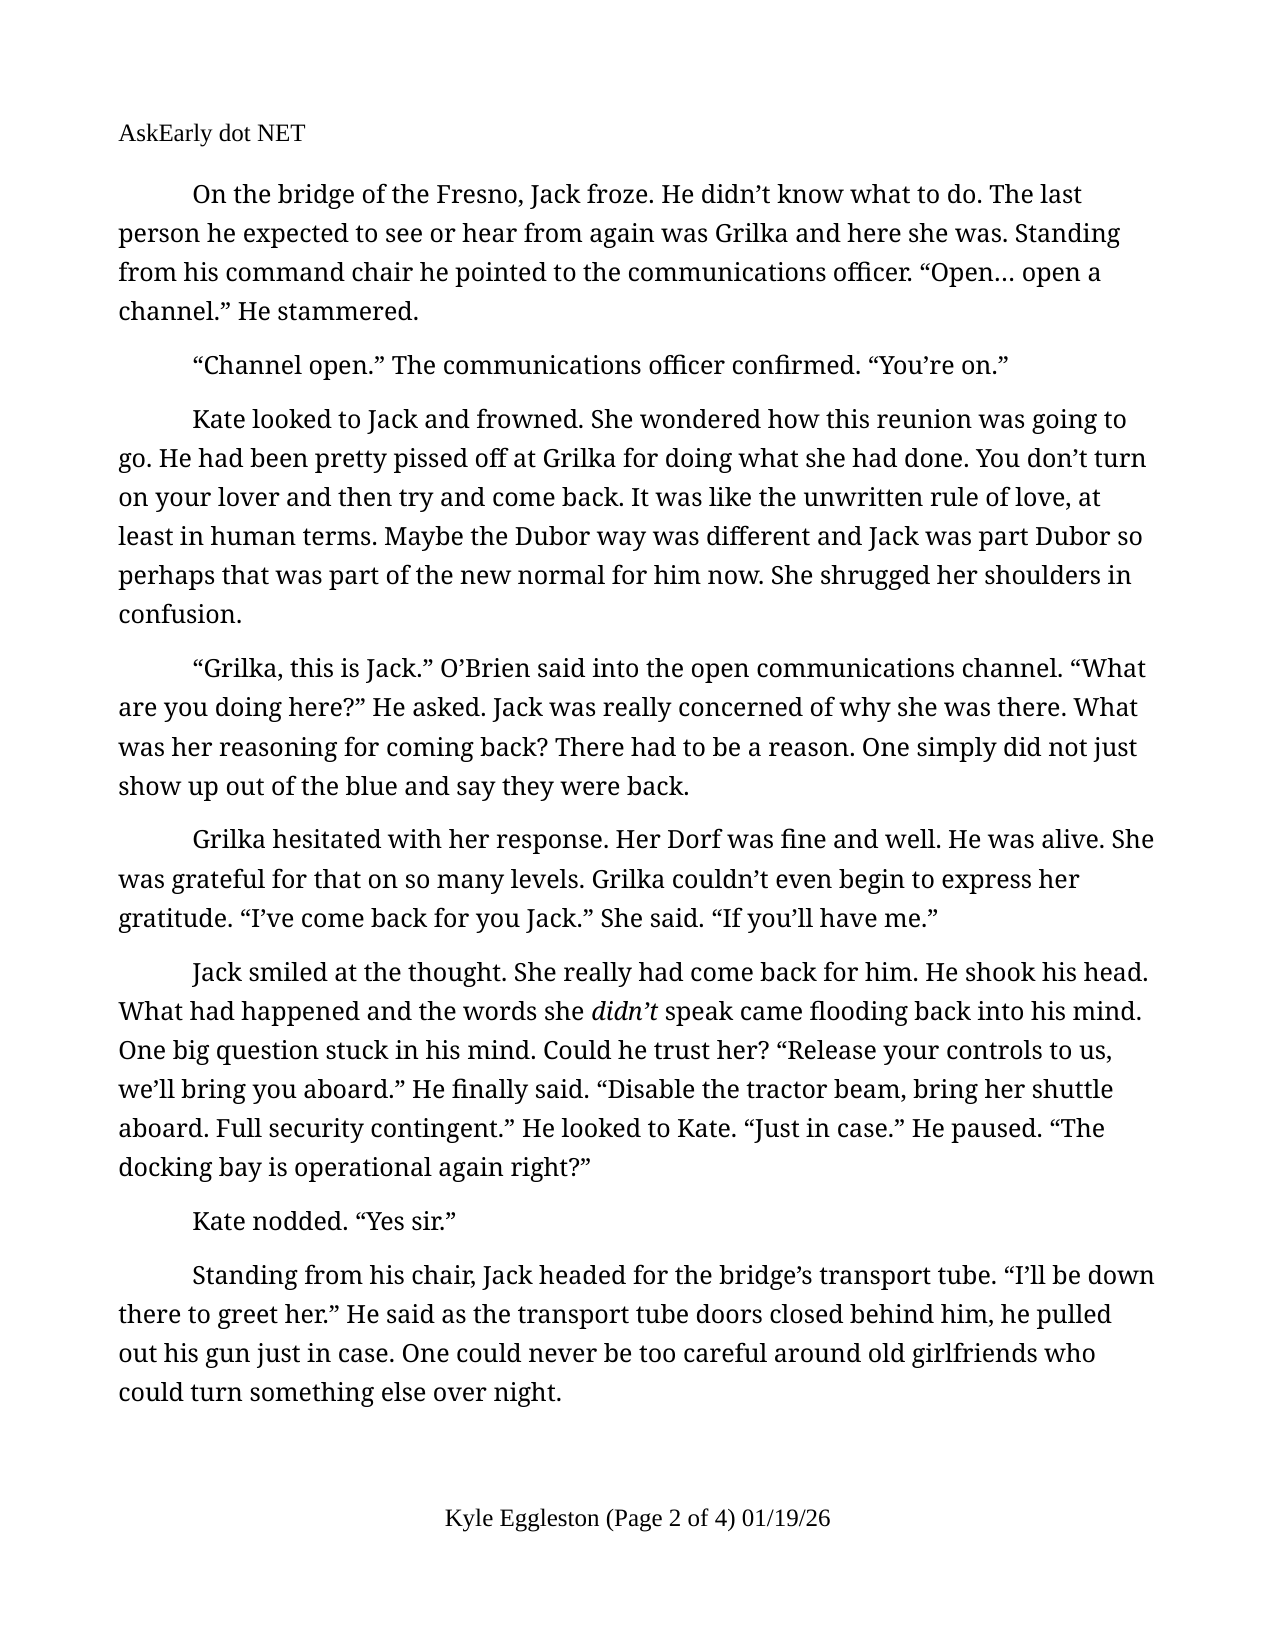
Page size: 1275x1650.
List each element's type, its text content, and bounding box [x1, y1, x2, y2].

text Grilka hesitated with her response. Her Dorf was fine and well. He was alive. She was grateful for that on so many levels. Grilka couldn’t even begin to express her gratitude. “I’ve come back for you Jack.” She said. “If you’ll have me.” [118, 822, 1157, 934]
text Kate looked to Jack and frowned. She wondered how this reunion was going to go. He had been pretty pissed off at Grilka for doing what she had done. You don’t turn on your lover and then try and come back. It was like the unwritten rule of love, at least in human terms. Maybe the Dubor way was different and Jack was part Dubor so perhaps that was part of the new normal for him now. She shrugged her shoulders in confusion. [118, 401, 1157, 631]
text “Channel open.” The communications officer confirmed. “You’re on.” [118, 348, 1157, 382]
text “Grilka, this is Jack.” O’Brien said into the open communications channel. “What are you doing here?” He asked. Jack was really concerned of why she was there. What was her reasoning for coming back? There had to be a reason. One simply did not just show up out of the blue and say they were back. [118, 651, 1157, 802]
text Kate nodded. “Yes sir.” [118, 1204, 1157, 1238]
text Standing from his chair, Jack headed for the bridge’s transport tube. “I’ll be down there to greet her.” He said as the transport tube doors closed behind him, he pulled out his gun just in case. One could never be too careful around old girlfriends who could turn something else over night. [118, 1258, 1157, 1409]
text Jack smiled at the thought. She really had come back for him. He shook his head. What had happened and the words she didn’t speak came flooding back into his mind. One big question stuck in his mind. Could he trust her? “Release your controls to us, we’ll bring you aboard.” He finally said. “Disable the tractor beam, bring her shuttle aboard. Full security contingent.” He looked to Kate. “Just in case.” He paused. “The docking bay is operational again right?” [118, 954, 1157, 1184]
text On the bridge of the Fresno, Jack froze. He didn’t know what to do. The last person he expected to see or hear from again was Grilka and here she was. Standing from his command chair he pointed to the communications officer. “Open… open a channel.” He stammered. [118, 176, 1157, 328]
